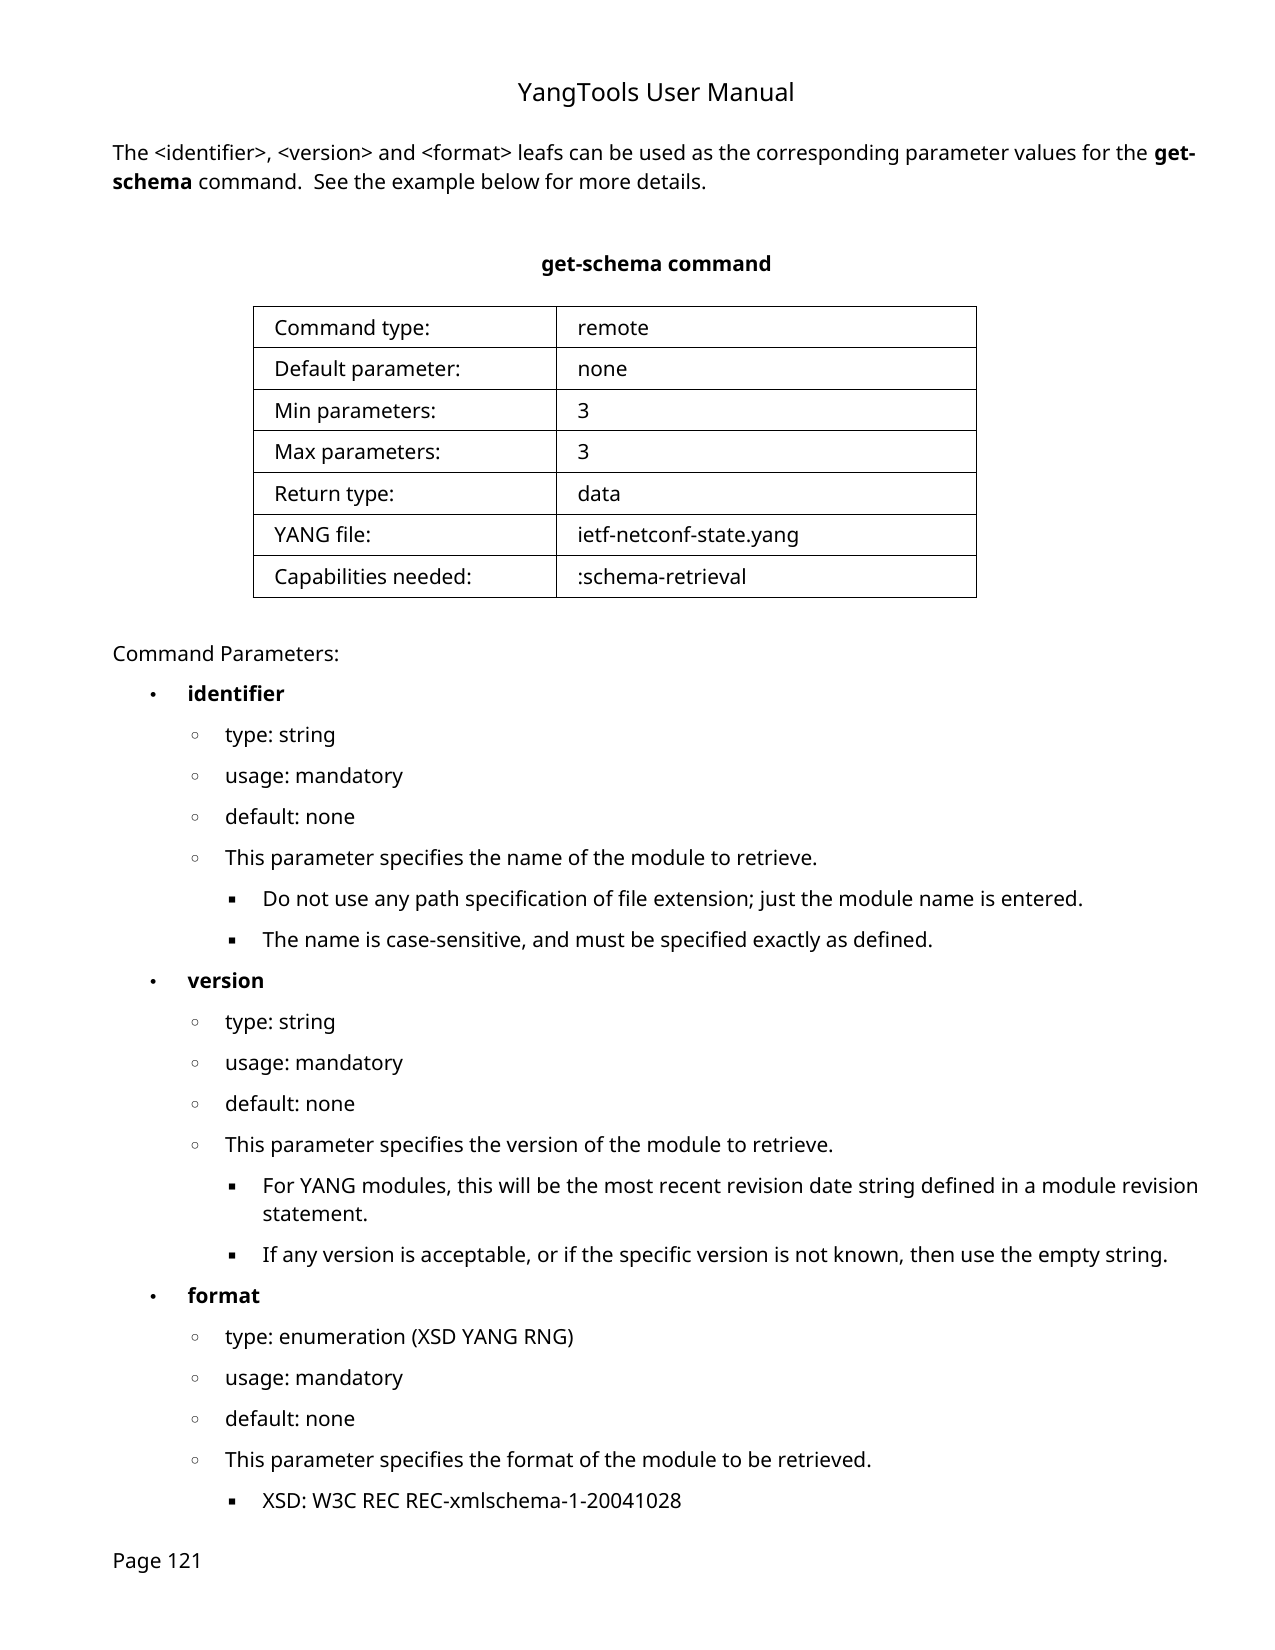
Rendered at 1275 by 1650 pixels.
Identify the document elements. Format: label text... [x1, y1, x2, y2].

table_header remote [557, 307, 976, 347]
table_cell data [557, 473, 976, 513]
table_cell Max parameters: [254, 431, 556, 472]
list type: enumeration (XSD YANG RNG) [187, 1322, 1200, 1351]
table_cell Min parameters: [254, 390, 556, 430]
list usage: mandatory [187, 761, 1200, 790]
list default: none [187, 802, 1200, 831]
list Do not use any path specification of file extension; just the module name is entered. [225, 884, 1200, 913]
table_cell 3 [557, 431, 976, 472]
list type: string [187, 721, 1200, 749]
list usage: mandatory [187, 1363, 1200, 1391]
list identifier [150, 679, 1200, 708]
list If any version is acceptable, or if the specific version is not known, then use the empty string. [225, 1240, 1200, 1269]
table_cell Default parameter: [254, 348, 556, 389]
table_cell :schema-retrieval [557, 556, 976, 597]
list For YANG modules, this will be the most recent revision date string defined in a module revision statement. [225, 1171, 1200, 1228]
table_cell YANG file: [254, 515, 556, 555]
list type: string [187, 1007, 1200, 1036]
table_cell Capabilities needed: [254, 556, 556, 597]
list The name is case-sensitive, and must be specified exactly as defined. [225, 925, 1200, 954]
list This parameter specifies the format of the module to be retrieved. [187, 1445, 1200, 1473]
list This parameter specifies the version of the module to retrieve. [187, 1130, 1200, 1158]
table_cell ietf-netconf-state.yang [557, 515, 976, 555]
list default: none [187, 1404, 1200, 1432]
text The <identifier>, <version> and <format> leafs can be used as the corresponding parameter values for the get-schema command. See the example below for more details. [112, 138, 1200, 195]
list version [150, 966, 1200, 994]
list This parameter specifies the name of the module to retrieve. [187, 843, 1200, 872]
text Command Parameters: [112, 639, 1200, 667]
list XSD: W3C REC REC-xmlschema-1-20041028 [225, 1486, 1200, 1514]
list usage: mandatory [187, 1048, 1200, 1076]
table_cell Return type: [254, 473, 556, 513]
table_cell 3 [557, 390, 976, 430]
subtitle get-schema command [127, 249, 1185, 277]
table_header Command type: [254, 307, 556, 347]
list format [150, 1281, 1200, 1309]
table_cell none [557, 348, 976, 389]
list default: none [187, 1089, 1200, 1117]
